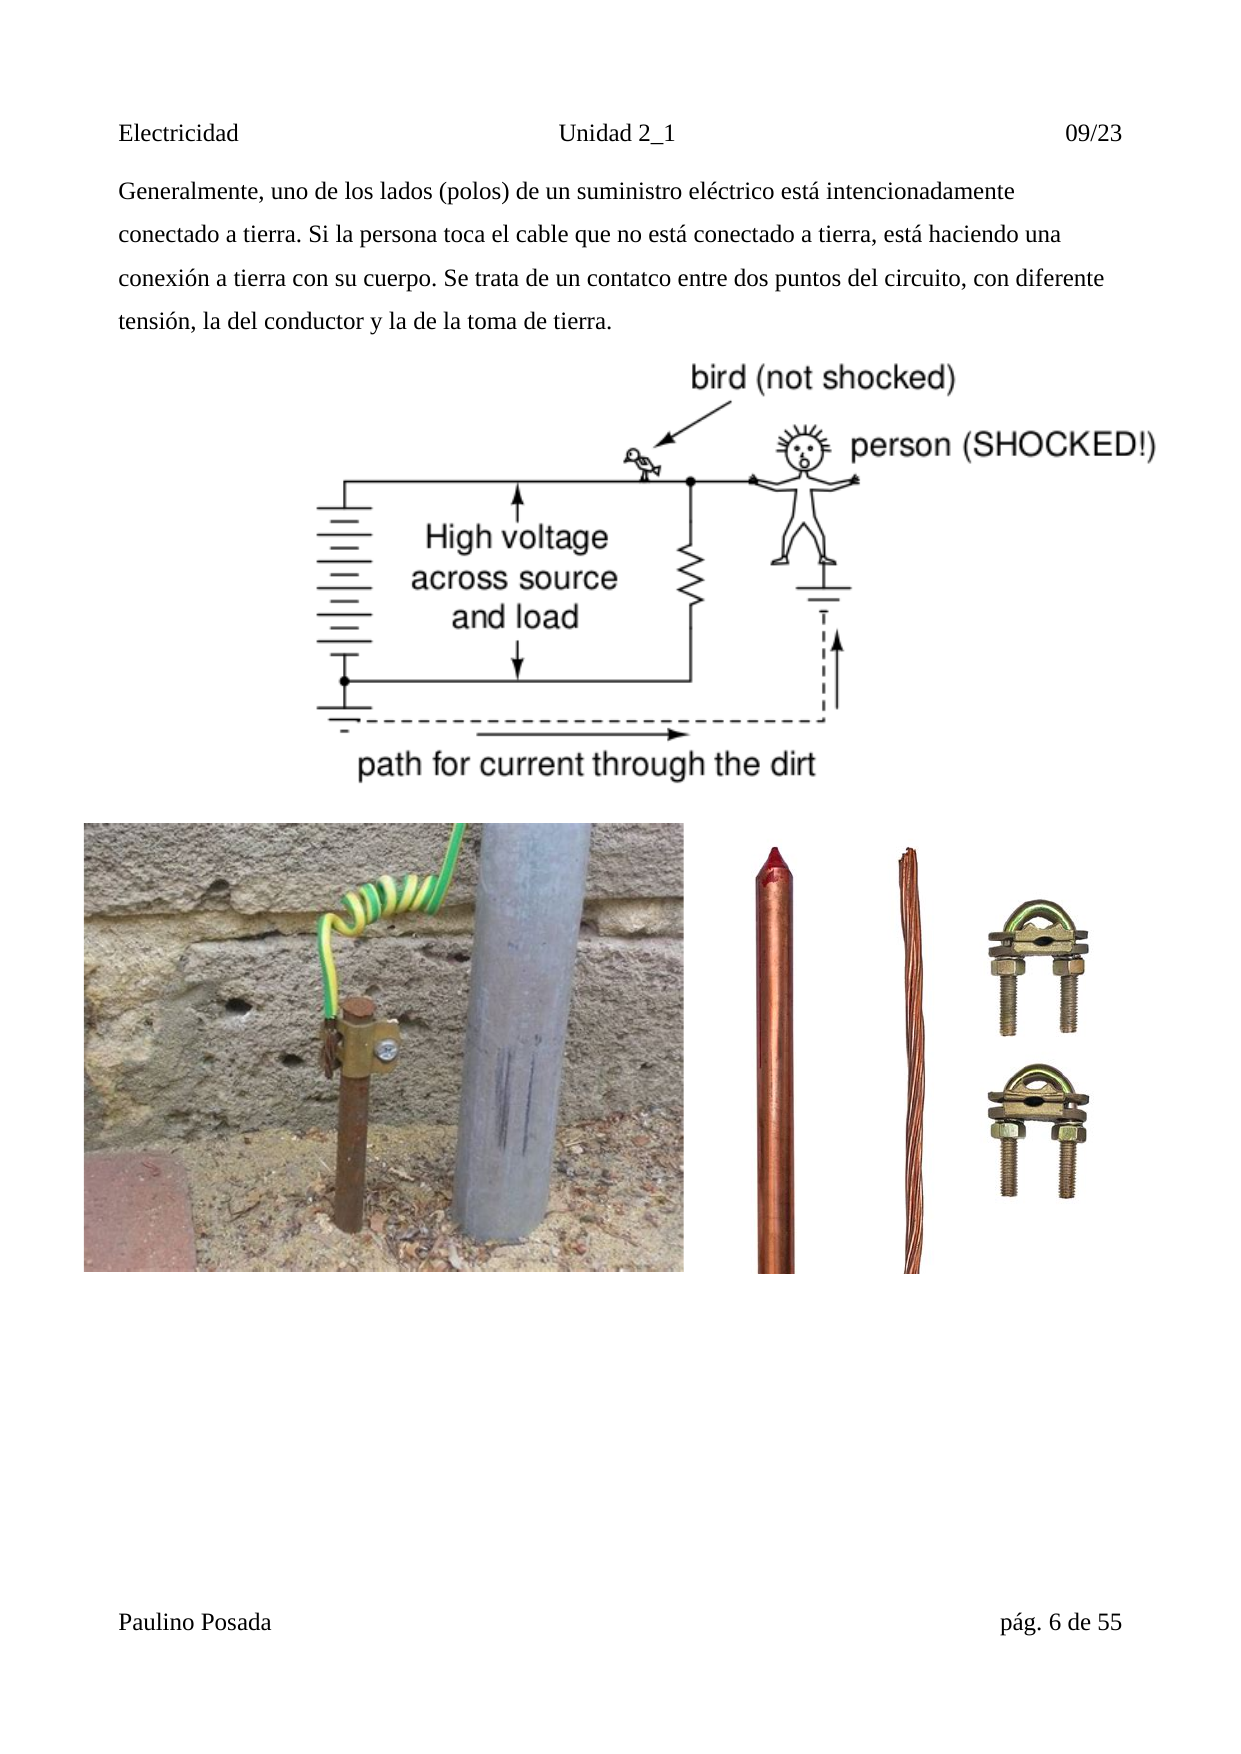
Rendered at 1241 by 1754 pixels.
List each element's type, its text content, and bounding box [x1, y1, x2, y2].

picture [307, 348, 1170, 791]
text Generalmente, uno de los lados (polos) de un suministro eléctrico está intencionadamente conectado a tierra. Si la persona toca el cable que no está conectado a tierra, está haciendo una conexión a tierra con su cuerpo. Se trata de un contatco entre dos puntos del circuito, con diferente tensión, la del conductor y la de la toma de tierra. [118, 176, 1122, 334]
picture [83, 823, 684, 1272]
picture [690, 823, 1141, 1274]
